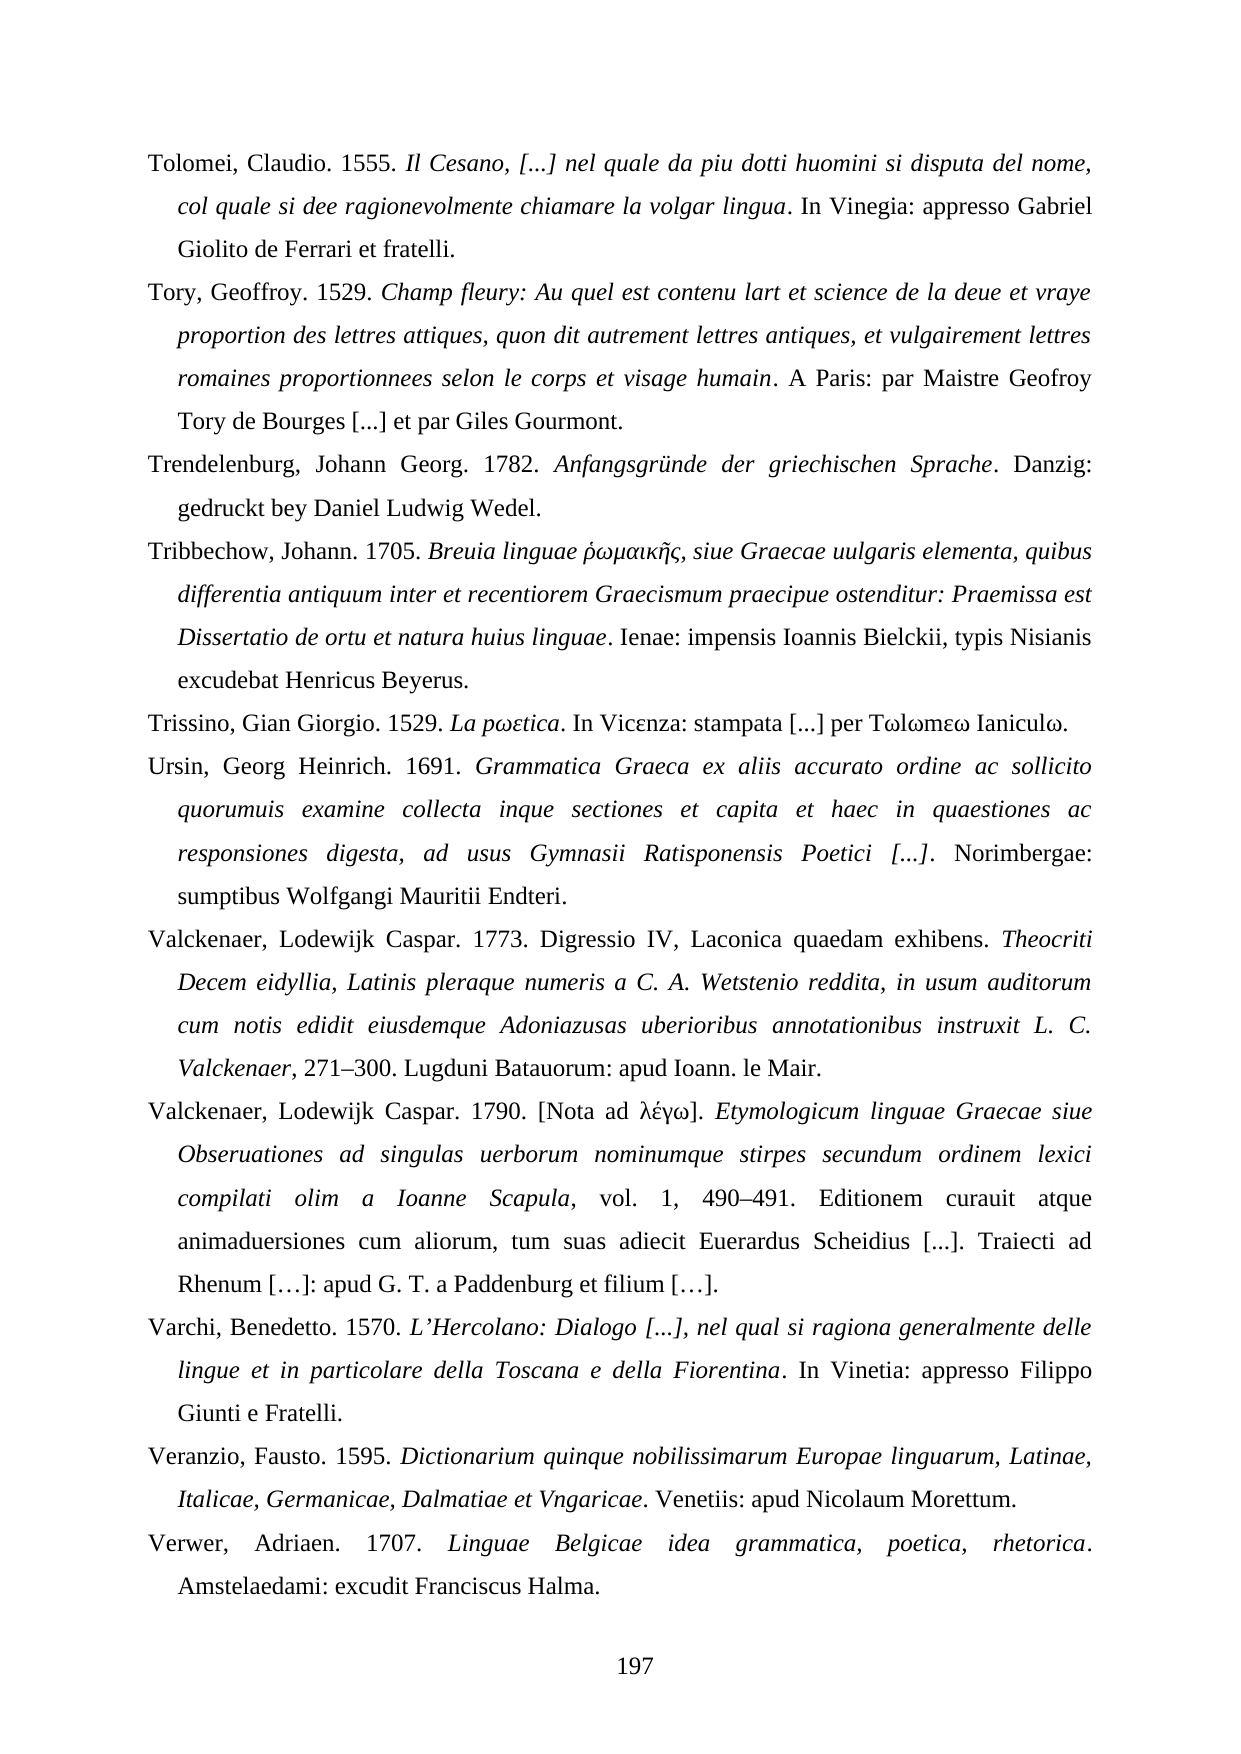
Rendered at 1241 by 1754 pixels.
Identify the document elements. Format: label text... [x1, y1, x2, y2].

text Tory, Geoffroy. 1529. Champ fleury: Au quel est contenu lart et science de la deue et vraye proportion des lettres attiques, quon dit autrement lettres antiques, et vulgairement lettres romaines proportionnees selon le corps et visage humain. A Paris: par Maistre Geofroy Tory de Bourges [...] et par Giles Gourmont. [148, 277, 1093, 435]
text Veranzio, Fausto. 1595. Dictionarium quinque nobilissimarum Europae linguarum, Latinae, Italicae, Germanicae, Dalmatiae et Vngaricae. Venetiis: apud Nicolaum Morettum. [148, 1441, 1093, 1513]
text Trissino, Gian Giorgio. 1529. La pωεtica. In Vicεnza: stampata [...] per Tωlωmεω Ianiculω. [148, 708, 1093, 737]
text Ursin, Georg Heinrich. 1691. Grammatica Graeca ex aliis accurato ordine ac sollicito quorumuis examine collecta inque sectiones et capita et haec in quaestiones ac responsiones digesta, ad usus Gymnasii Ratisponensis Poetici [...]. Norimbergae: sumptibus Wolfgangi Mauritii Endteri. [148, 751, 1093, 909]
text Varchi, Benedetto. 1570. L’Hercolano: Dialogo [...], nel qual si ragiona generalmente delle lingue et in particolare della Toscana e della Fiorentina. In Vinetia: appresso Filippo Giunti e Fratelli. [148, 1312, 1093, 1427]
text Tribbechow, Johann. 1705. Breuia linguae ῥωμαικῆς, siue Graecae uulgaris elementa, quibus differentia antiquum inter et recentiorem Graecismum praecipue ostenditur: Praemissa est Dissertatio de ortu et natura huius linguae. Ienae: impensis Ioannis Bielckii, typis Nisianis excudebat Henricus Beyerus. [148, 536, 1093, 694]
text Trendelenburg, Johann Georg. 1782. Anfangsgründe der griechischen Sprache. Danzig: gedruckt bey Daniel Ludwig Wedel. [148, 449, 1093, 521]
text Tolomei, Claudio. 1555. Il Cesano, [...] nel quale da piu dotti huomini si disputa del nome, col quale si dee ragionevolmente chiamare la volgar lingua. In Vinegia: appresso Gabriel Giolito de Ferrari et fratelli. [148, 148, 1093, 263]
text Verwer, Adriaen. 1707. Linguae Belgicae idea grammatica, poetica, rhetorica. Amstelaedami: excudit Franciscus Halma. [148, 1528, 1093, 1599]
text Valckenaer, Lodewijk Caspar. 1790. [Nota ad λέγω]. Etymologicum linguae Graecae siue Obseruationes ad singulas uerborum nominumque stirpes secundum ordinem lexici compilati olim a Ioanne Scapula, vol. 1, 490–491. Editionem curauit atque animaduersiones cum aliorum, tum suas adiecit Euerardus Scheidius [...]. Traiecti ad Rhenum […]: apud G. T. a Paddenburg et filium […]. [148, 1096, 1093, 1298]
text Valckenaer, Lodewijk Caspar. 1773. Digressio IV, Laconica quaedam exhibens. Theocriti Decem eidyllia, Latinis pleraque numeris a C. A. Wetstenio reddita, in usum auditorum cum notis edidit eiusdemque Adoniazusas uberioribus annotationibus instruxit L. C. Valckenaer, 271–300. Lugduni Batauorum: apud Ioann. le Mair. [148, 924, 1093, 1082]
